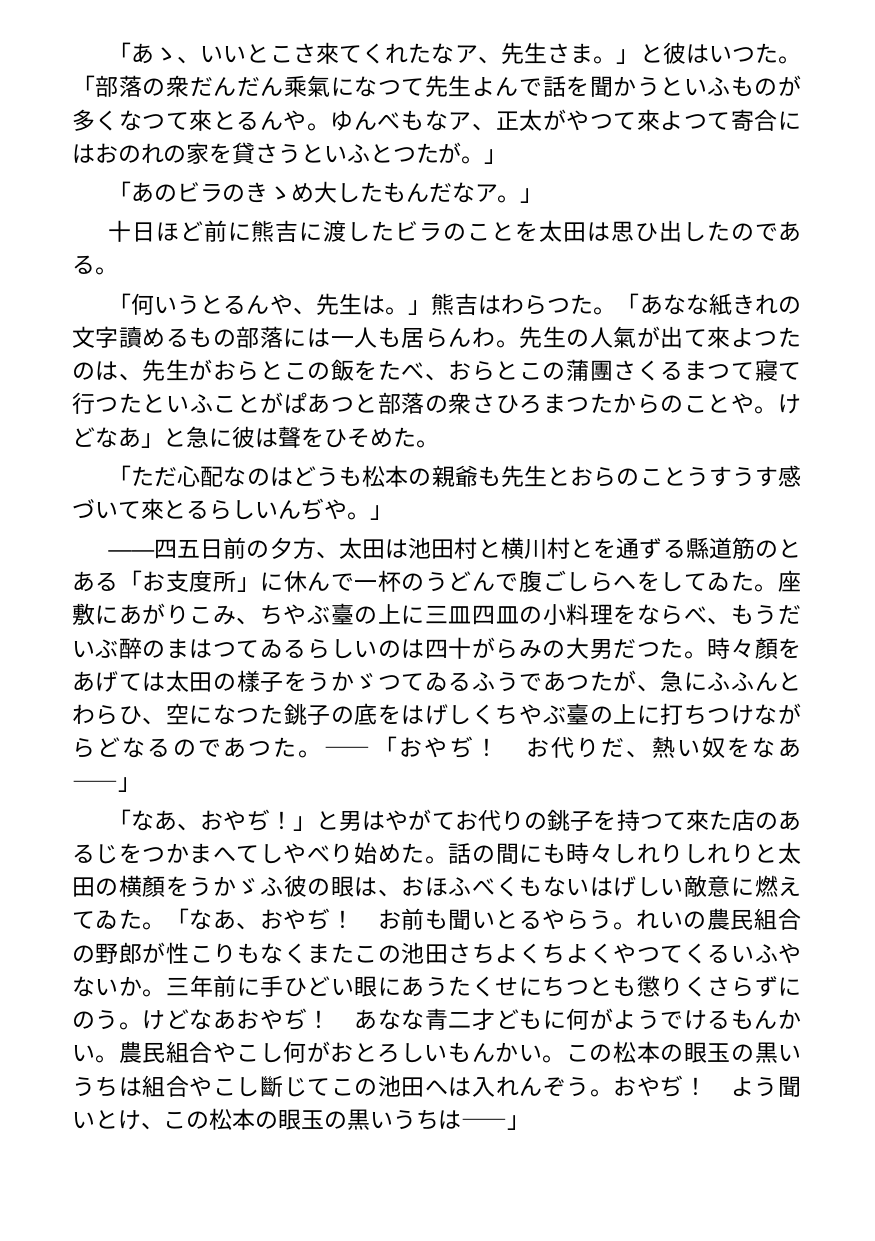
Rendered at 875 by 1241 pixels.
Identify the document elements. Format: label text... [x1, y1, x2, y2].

text ――四五日前の夕方、太田は池田村と横川村とを通ずる縣道筋のとある「お支度所」に休んで一杯のうどんで腹ごしらへをしてゐた。座敷にあがりこみ、ちやぶ臺の上に三皿四皿の小料理をならべ、もうだいぶ醉のまはつてゐるらしいのは四十がらみの大男だつた。時々顏をあげては太田の樣子をうかゞつてゐるふうであつたが、急にふふんとわらひ、空になつた銚子の底をはげしくちやぶ臺の上に打ちつけながらどなるのであつた。――「おやぢ！ お代りだ、熱い奴をなあ――」 [72, 531, 802, 797]
text 「何いうとるんや、先生は。」熊吉はわらつた。「あなな紙きれの文字讀めるもの部落には一人も居らんわ。先生の人氣が出て來よつたのは、先生がおらとこの飯をたべ、おらとこの蒲團さくるまつて寢て行つたといふことがぱあつと部落の衆さひろまつたからのことや。けどなあ」と急に彼は聲をひそめた。 [72, 286, 802, 453]
text 「なあ、おやぢ！」と男はやがてお代りの銚子を持つて來た店のあるじをつかまへてしやべり始めた。話の間にも時々しれりしれりと太田の横顏をうかゞふ彼の眼は、おほふべくもないはげしい敵意に燃えてゐた。「なあ、おやぢ！ お前も聞いとるやらう。れいの農民組合の野郎が性こりもなくまたこの池田さちよくちよくやつてくるいふやないか。三年前に手ひどい眼にあうたくせにちつとも懲りくさらずにのう。けどなあおやぢ！ あなな青二才どもに何がようでけるもんかい。農民組合やこし何がおとろしいもんかい。この松本の眼玉の黒いうちは組合やこし斷じてこの池田へは入れんぞう。おやぢ！ よう聞いとけ、この松本の眼玉の黒いうちは――」 [72, 803, 802, 1135]
text 十日ほど前に熊吉に渡したビラのことを太田は思ひ出したのである。 [72, 214, 802, 281]
text 「ただ心配なのはどうも松本の親爺も先生とおらのことうすうす感づいて來とるらしいんぢや。」 [72, 458, 802, 525]
text 「あのビラのきゝめ大したもんだなア。」 [72, 175, 802, 208]
text 「あゝ、いいとこさ來てくれたなア、先生さま。」と彼はいつた。「部落の衆だんだん乘氣になつて先生よんで話を聞かうといふものが多くなつて來とるんや。ゆんべもなア、正太がやつて來よつて寄合にはおのれの家を貸さうといふとつたが。」 [72, 36, 802, 169]
